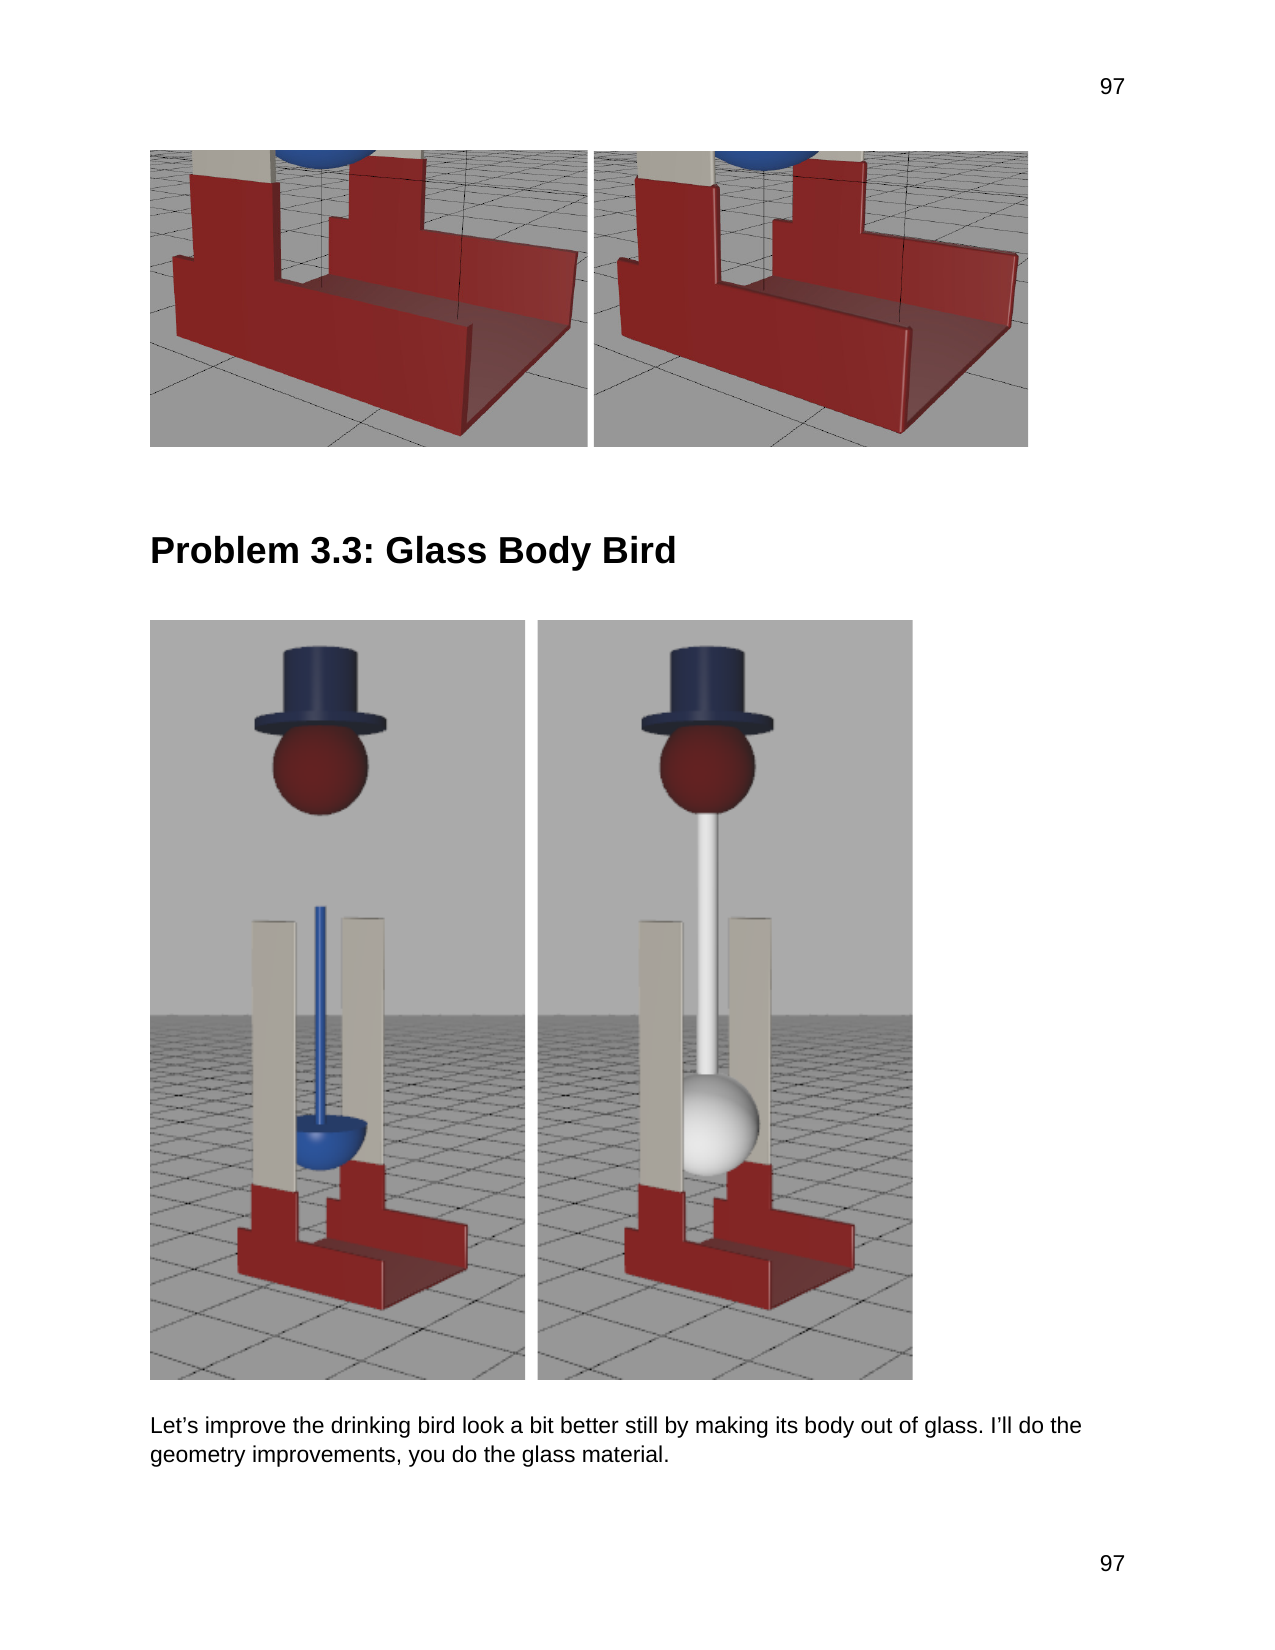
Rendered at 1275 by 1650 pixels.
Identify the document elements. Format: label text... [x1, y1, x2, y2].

picture [150, 150, 588, 447]
picture [150, 620, 525, 1380]
picture [537, 620, 913, 1380]
picture [593, 151, 1029, 447]
subtitle Problem 3.3: Glass Body Bird [150, 530, 1125, 572]
text Let’s improve the drinking bird look a bit better still by making its body out of glass. I’ll do the geometry improvements, you do the glass material. [150, 1412, 1125, 1467]
